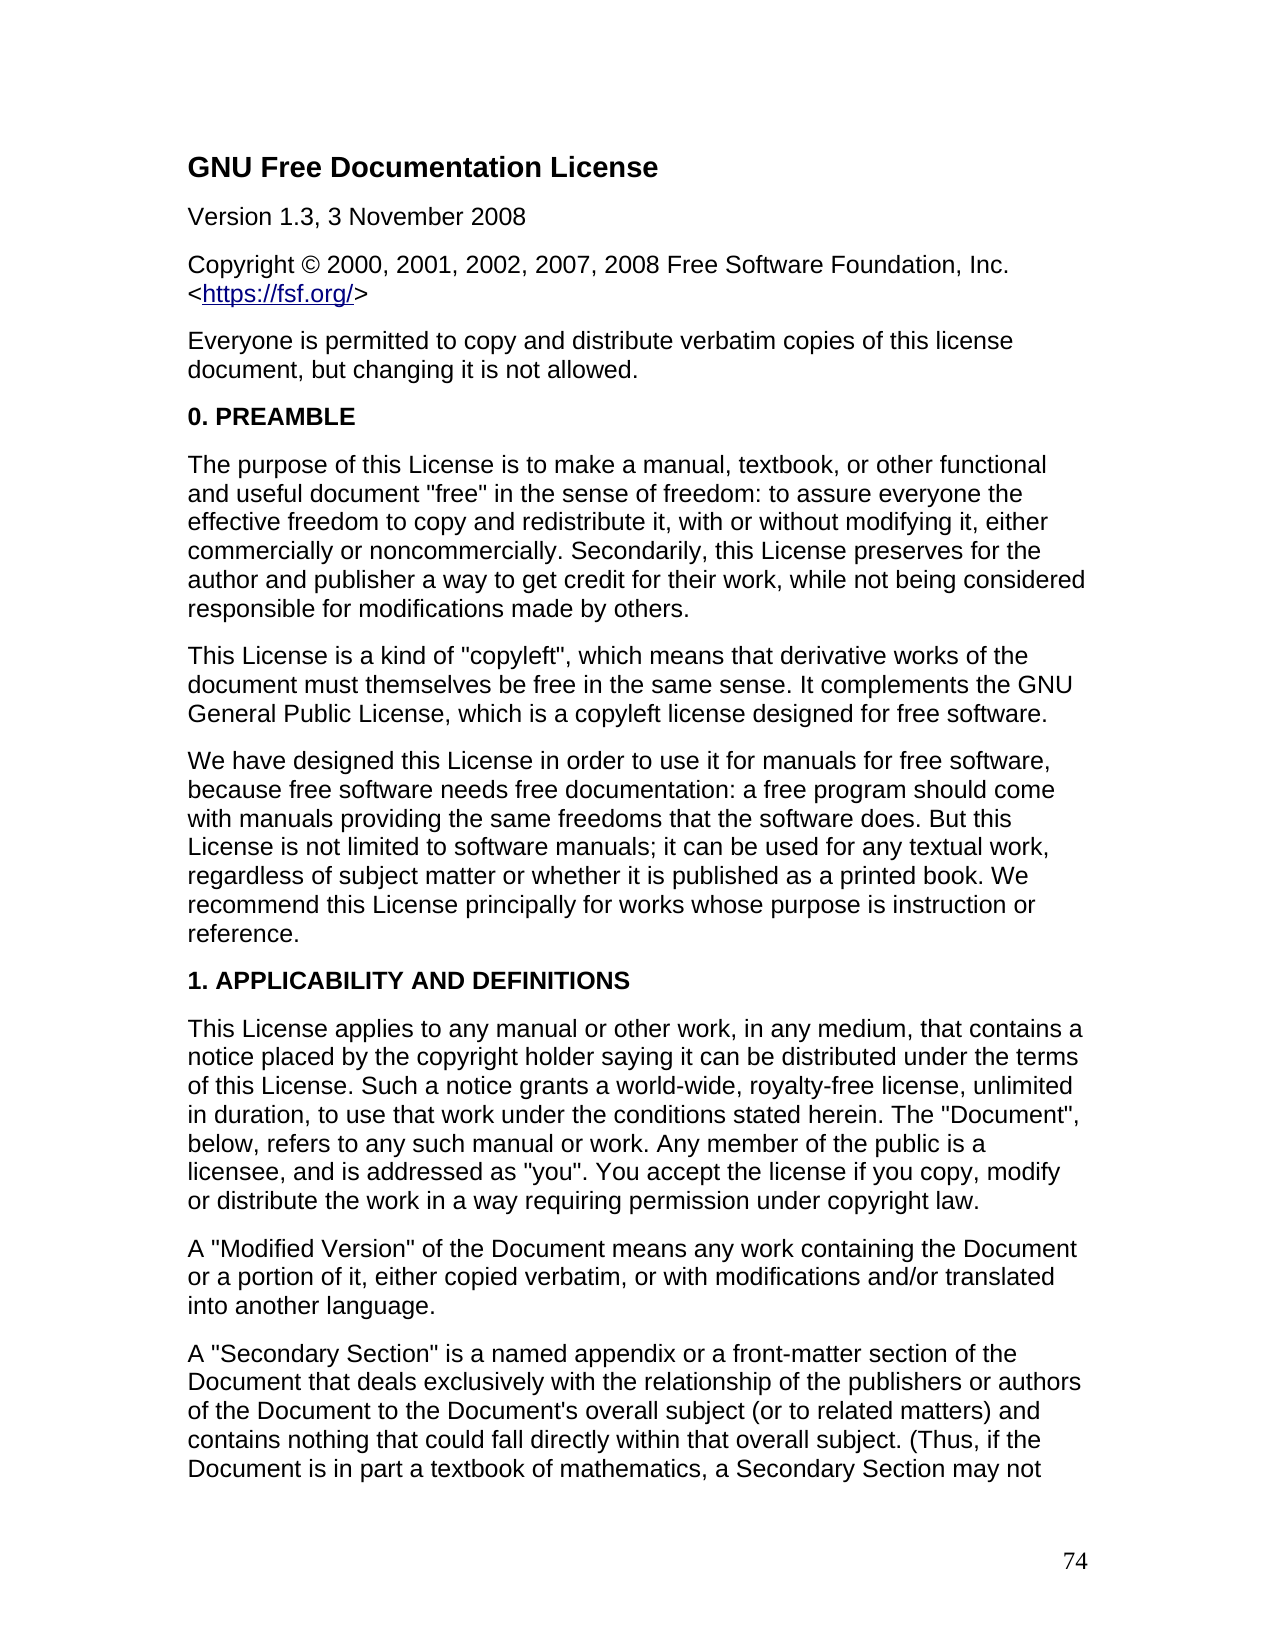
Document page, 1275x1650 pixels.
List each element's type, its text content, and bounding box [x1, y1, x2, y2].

text We have designed this License in order to use it for manuals for free software, because free software needs free documentation: a free program should come with manuals providing the same freedoms that the software does. But this License is not limited to software manuals; it can be used for any textual work, regardless of subject matter or whether it is published as a printed book. We recommend this License principally for works whose purpose is instruction or reference. [187, 746, 1087, 947]
text 1. APPLICABILITY AND DEFINITIONS [187, 966, 1087, 995]
text Version 1.3, 3 November 2008 [187, 202, 1087, 231]
text 0. PREAMBLE [187, 402, 1087, 431]
text Copyright © 2000, 2001, 2002, 2007, 2008 Free Software Foundation, Inc. <https://fsf.org/> [187, 250, 1087, 307]
text GNU Free Documentation License [187, 150, 1087, 183]
text This License is a kind of "copyleft", which means that derivative works of the document must themselves be free in the same sense. It complements the GNU General Public License, which is a copyleft license designed for free software. [187, 641, 1087, 727]
text Everyone is permitted to copy and distribute verbatim copies of this license document, but changing it is not allowed. [187, 326, 1087, 383]
text The purpose of this License is to make a manual, textbook, or other functional and useful document "free" in the sense of freedom: to assure everyone the effective freedom to copy and redistribute it, with or without modifying it, either commercially or noncommercially. Secondarily, this License preserves for the author and publisher a way to get credit for their work, while not being considered responsible for modifications made by others. [187, 450, 1087, 622]
text A "Modified Version" of the Document means any work containing the Document or a portion of it, either copied verbatim, or with modifications and/or translated into another language. [187, 1233, 1087, 1320]
text This License applies to any manual or other work, in any medium, that contains a notice placed by the copyright holder saying it can be distributed under the terms of this License. Such a notice grants a world-wide, royalty-free license, unlimited in duration, to use that work under the conditions stated herein. The "Document", below, refers to any such manual or work. Any member of the public is a licensee, and is addressed as "you". You accept the license if you copy, modify or distribute the work in a way requiring permission under copyright law. [187, 1013, 1087, 1215]
text A "Secondary Section" is a named appendix or a front-matter section of the Document that deals exclusively with the relationship of the publishers or authors of the Document to the Document's overall subject (or to related matters) and contains nothing that could fall directly within that overall subject. (Thus, if the Document is in part a textbook of mathematics, a Secondary Section may not [187, 1338, 1087, 1482]
